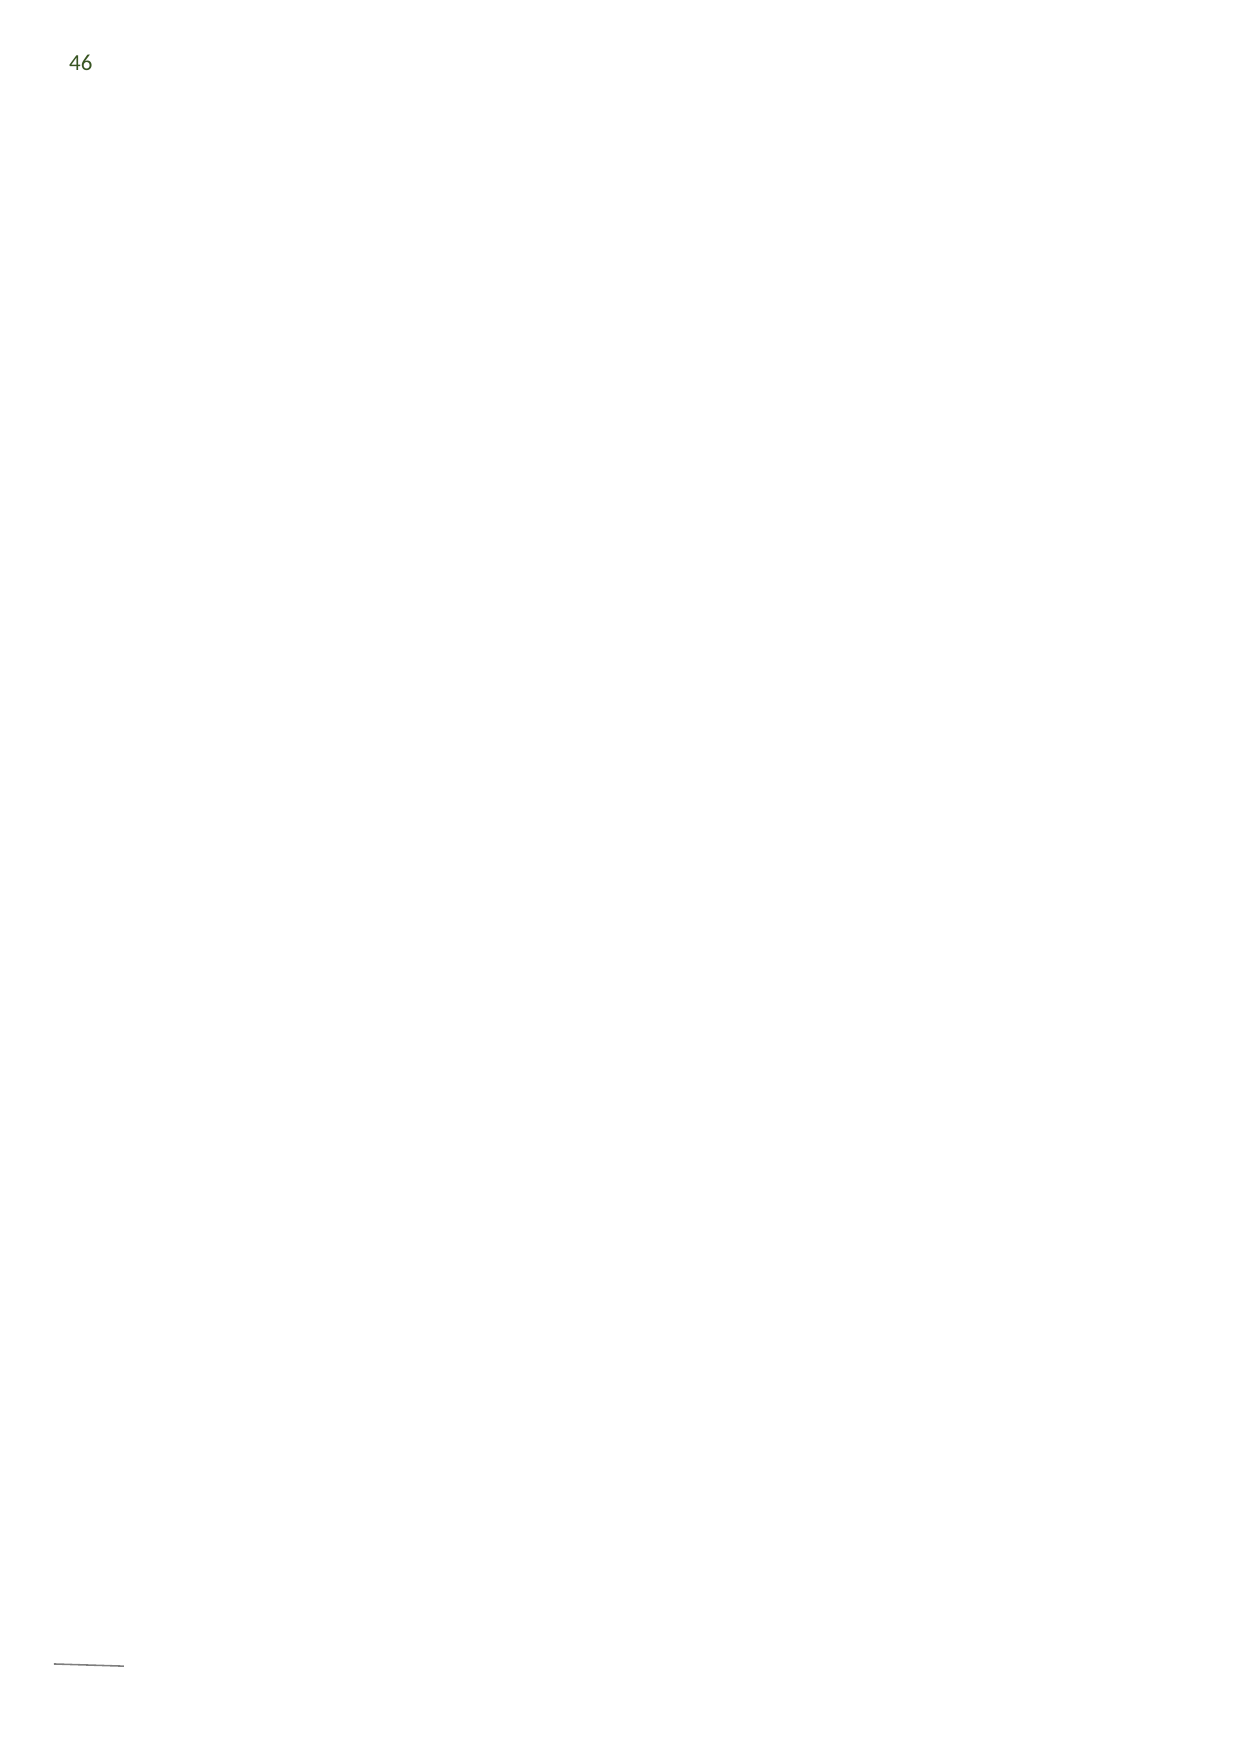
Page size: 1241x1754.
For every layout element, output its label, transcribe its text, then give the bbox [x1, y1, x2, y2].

text 46 [69, 50, 1066, 76]
